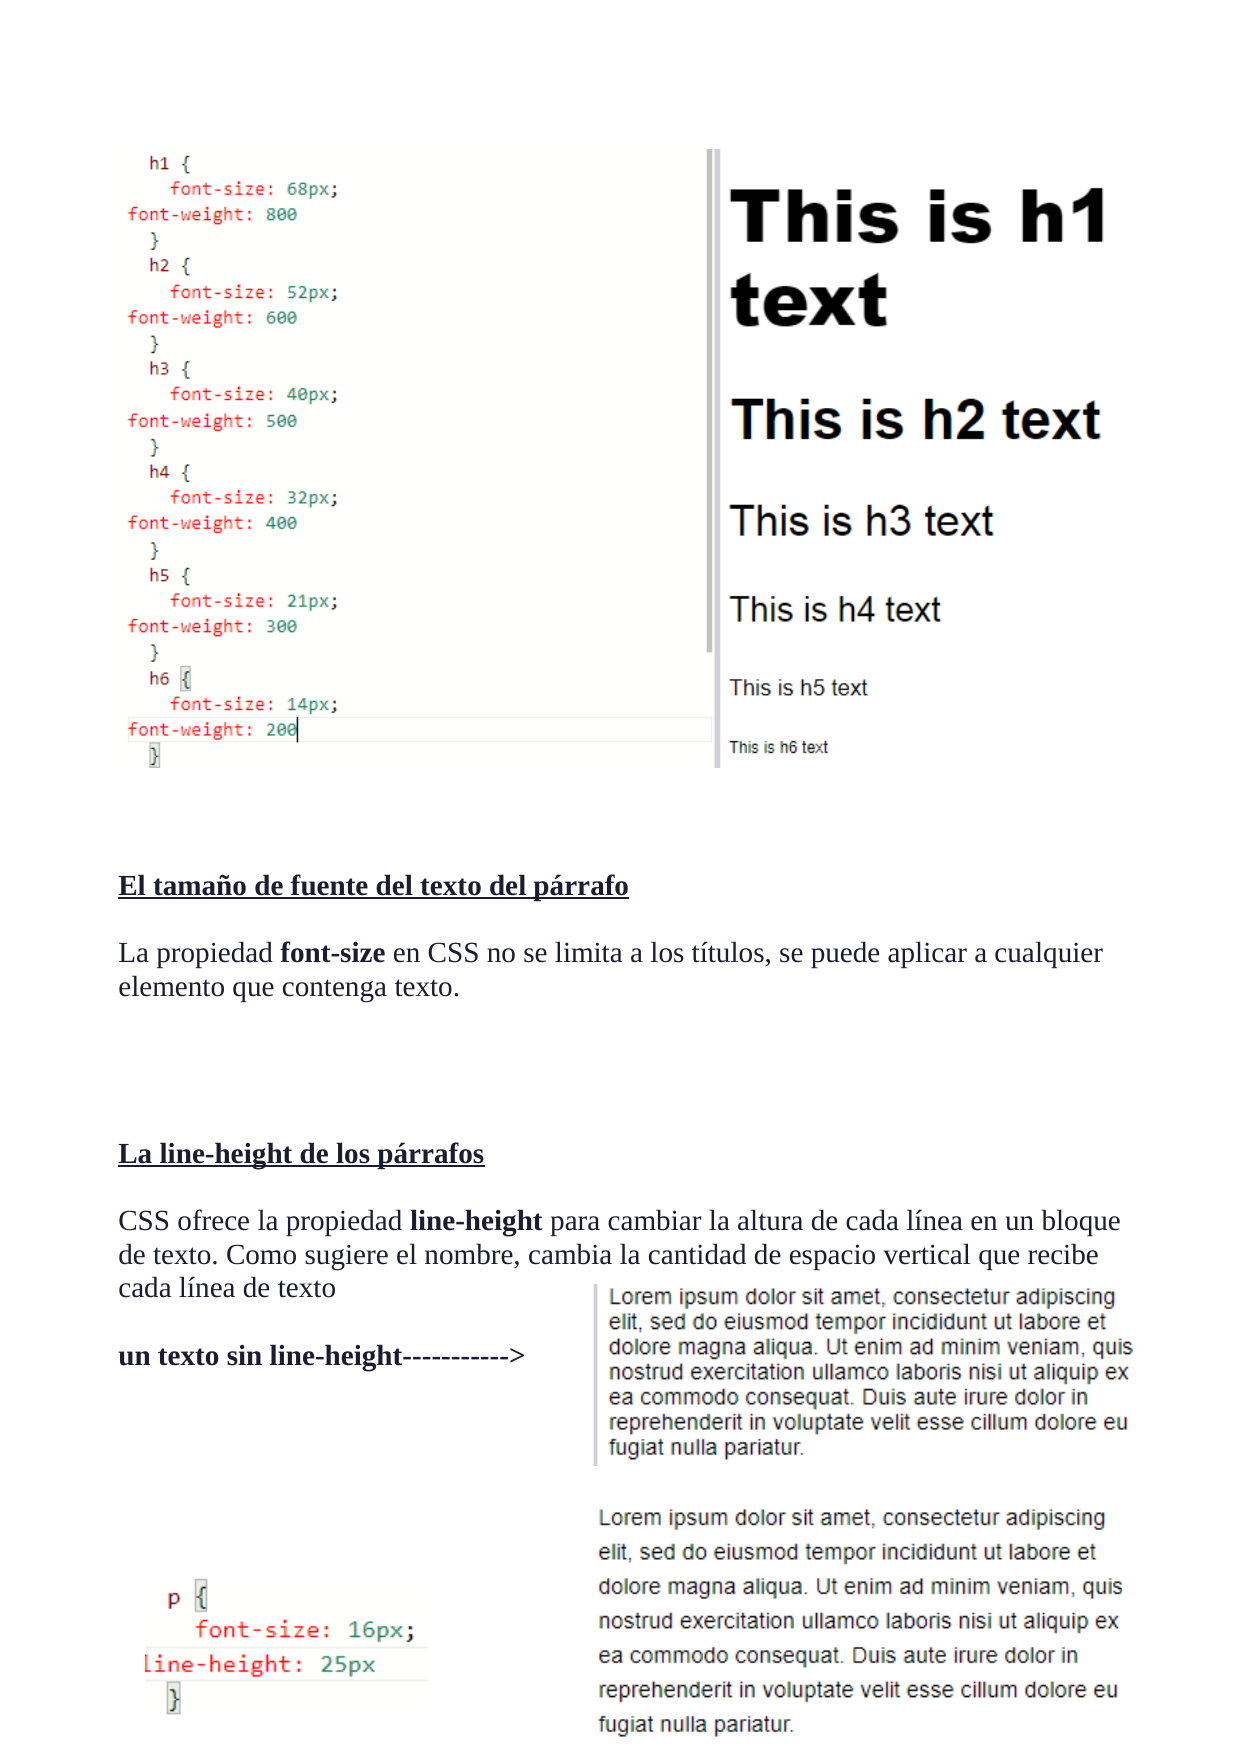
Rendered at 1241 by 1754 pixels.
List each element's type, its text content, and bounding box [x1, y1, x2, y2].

text El tamaño de fuente del texto del párrafo [118, 868, 1122, 902]
text CSS ofrece la propiedad line-height para cambiar la altura de cada línea en un bloque de texto. Como sugiere el nombre, cambia la cantidad de espacio vertical que recibe cada línea de texto [118, 1203, 1122, 1304]
picture [593, 1284, 1147, 1466]
text La line-height de los párrafos [118, 1136, 1122, 1170]
text un texto sin line-height-----------> [118, 1338, 593, 1371]
text La propiedad font-size en CSS no se limita a los títulos, se puede aplicar a cualquier elemento que contenga texto. [118, 935, 1122, 1002]
picture [592, 1494, 1123, 1754]
picture [145, 1576, 428, 1721]
picture [112, 149, 1117, 768]
